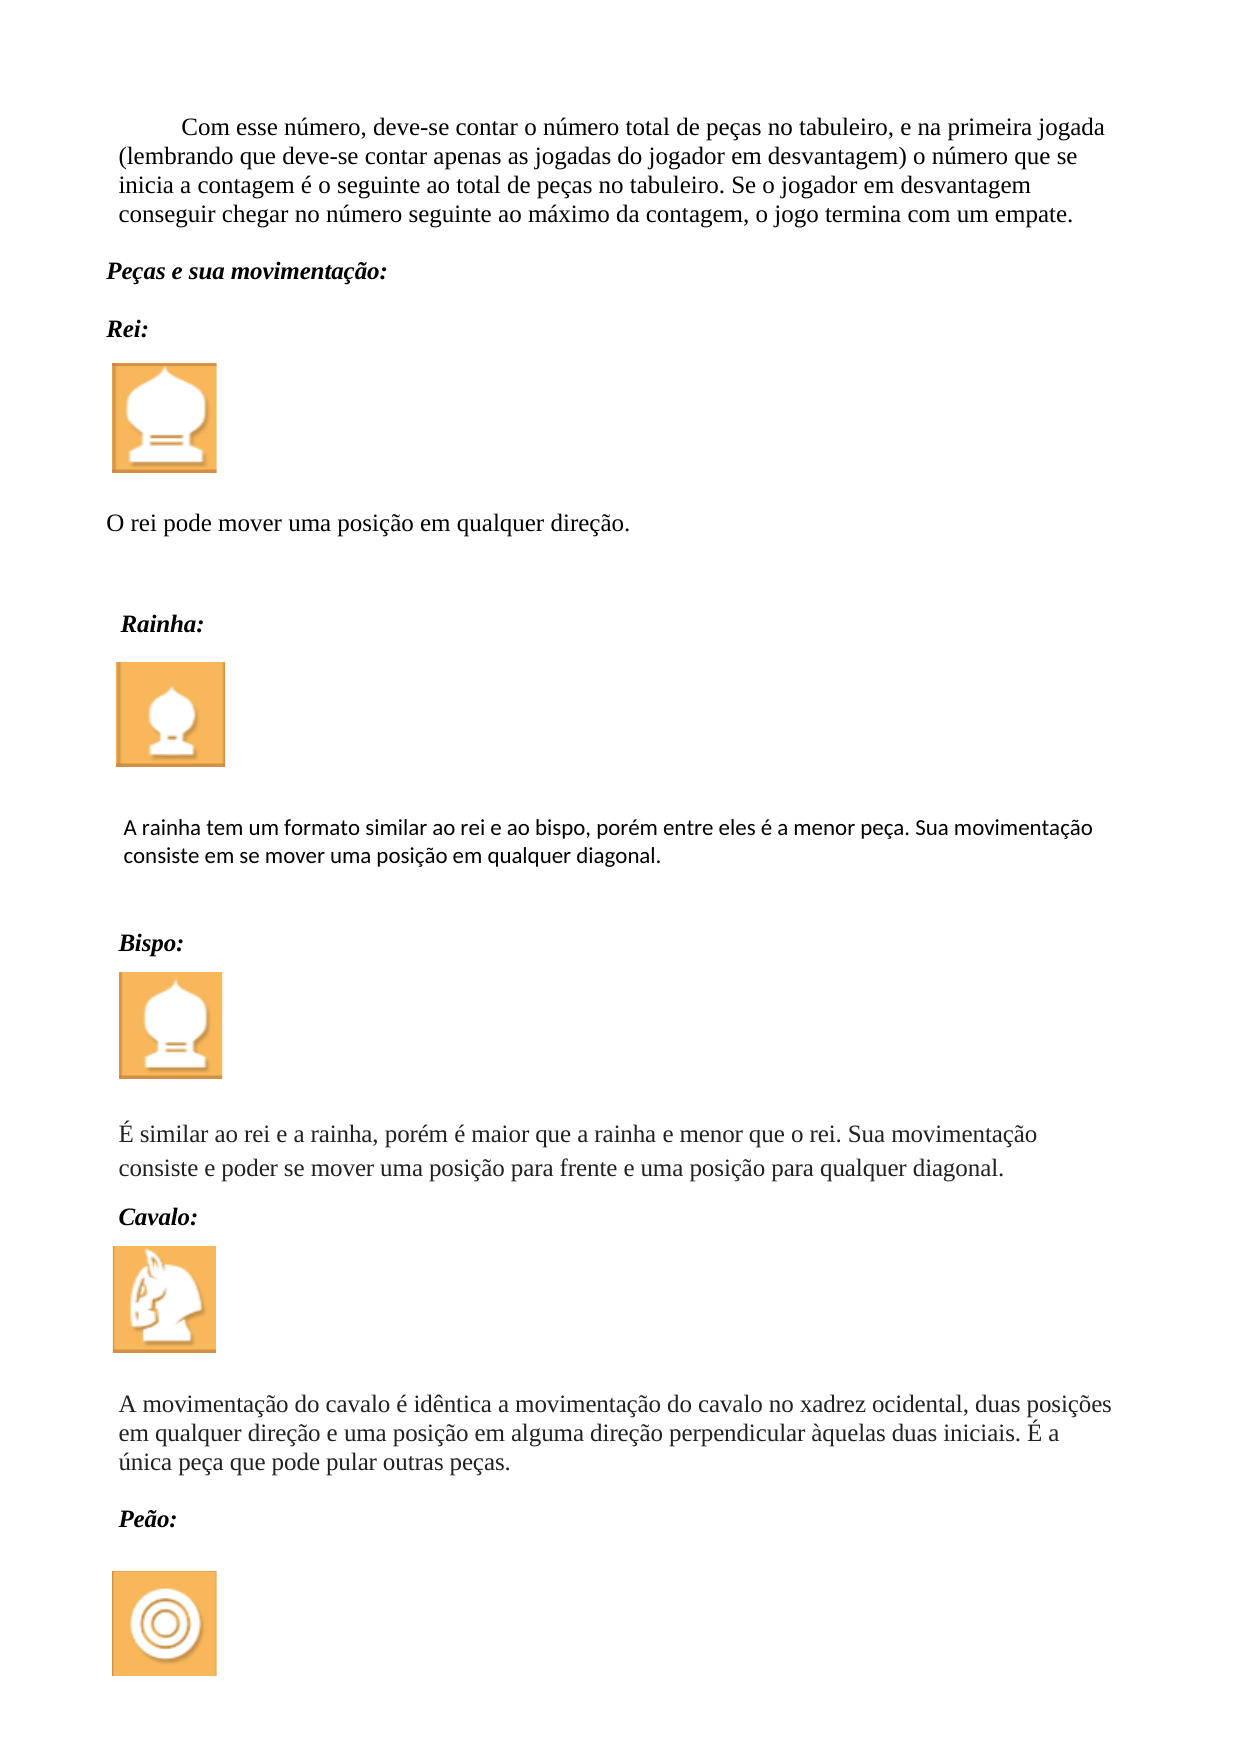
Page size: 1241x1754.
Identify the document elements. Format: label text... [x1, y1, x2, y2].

picture [112, 1571, 217, 1676]
subtitle Cavalo: [118, 1202, 1134, 1231]
subtitle Peão: [118, 1504, 1134, 1533]
subtitle Bispo: [118, 928, 1134, 956]
picture [119, 972, 223, 1079]
text A rainha tem um formato similar ao rei e ao bispo, porém entre eles é a menor peça. Sua movimentação consiste em se mover uma posição em qualquer diagonal. [123, 813, 1134, 869]
subtitle Rei: [106, 314, 506, 342]
text É similar ao rei e a rainha, porém é maior que a rainha e menor que o rei. Sua movimentação consiste e poder se mover uma posição para frente e uma posição para qualquer diagonal. [118, 1119, 1109, 1182]
picture [112, 363, 217, 473]
picture [112, 1246, 216, 1353]
subtitle Peças e sua movimentação: [106, 256, 506, 285]
picture [116, 662, 226, 767]
text Com esse número, deve-se contar o número total de peças no tabuleiro, e na primeira jogada (lembrando que deve-se contar apenas as jogadas do jogador em desvantagem) o número que se inicia a contagem é o seguinte ao total de peças no tabuleiro. Se o jogador em desvantagem conseguir chegar no número seguinte ao máximo da contagem, o jogo termina com um empate. [118, 112, 1134, 227]
text O rei pode mover uma posição em qualquer direção. [106, 508, 1134, 536]
text A movimentação do cavalo é idêntica a movimentação do cavalo no xadrez ocidental, duas posições em qualquer direção e uma posição em alguma direção perpendicular àquelas duas iniciais. É a única peça que pode pular outras peças. [118, 1389, 1115, 1476]
subtitle Rainha: [120, 609, 1134, 637]
